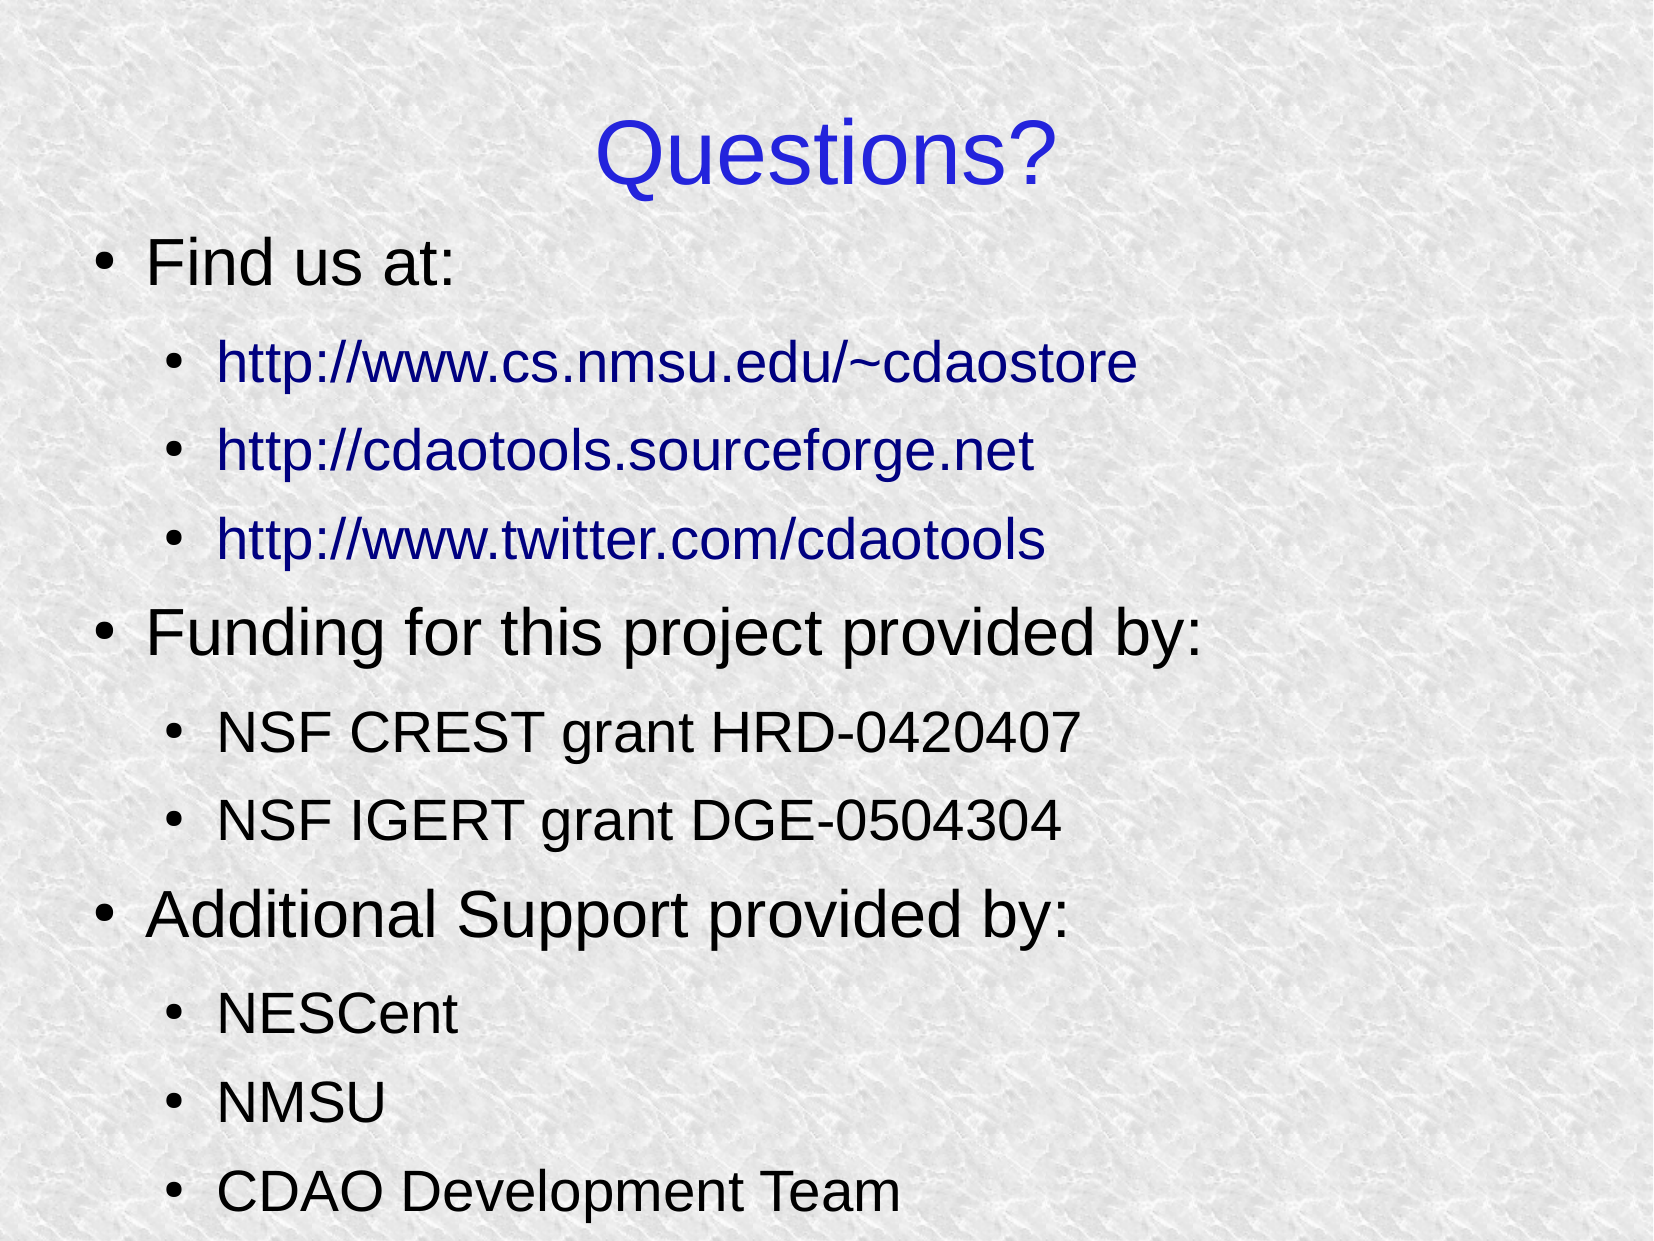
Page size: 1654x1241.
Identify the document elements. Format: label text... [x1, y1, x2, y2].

list Find us at: http://www.cs.nmsu.edu/~cdaostore http://cdaotools.sourceforge.net http://www.twitter.com/cdaotools Funding for this project provided by: NSF CREST grant HRD-0420407 NSF IGERT grant DGE-0504304 Additional Support provided by: NESCent NMSU CDAO Development Team [75, 225, 1563, 1220]
picture [0, 0, 1654, 1241]
title Questions? [82, 56, 1571, 250]
